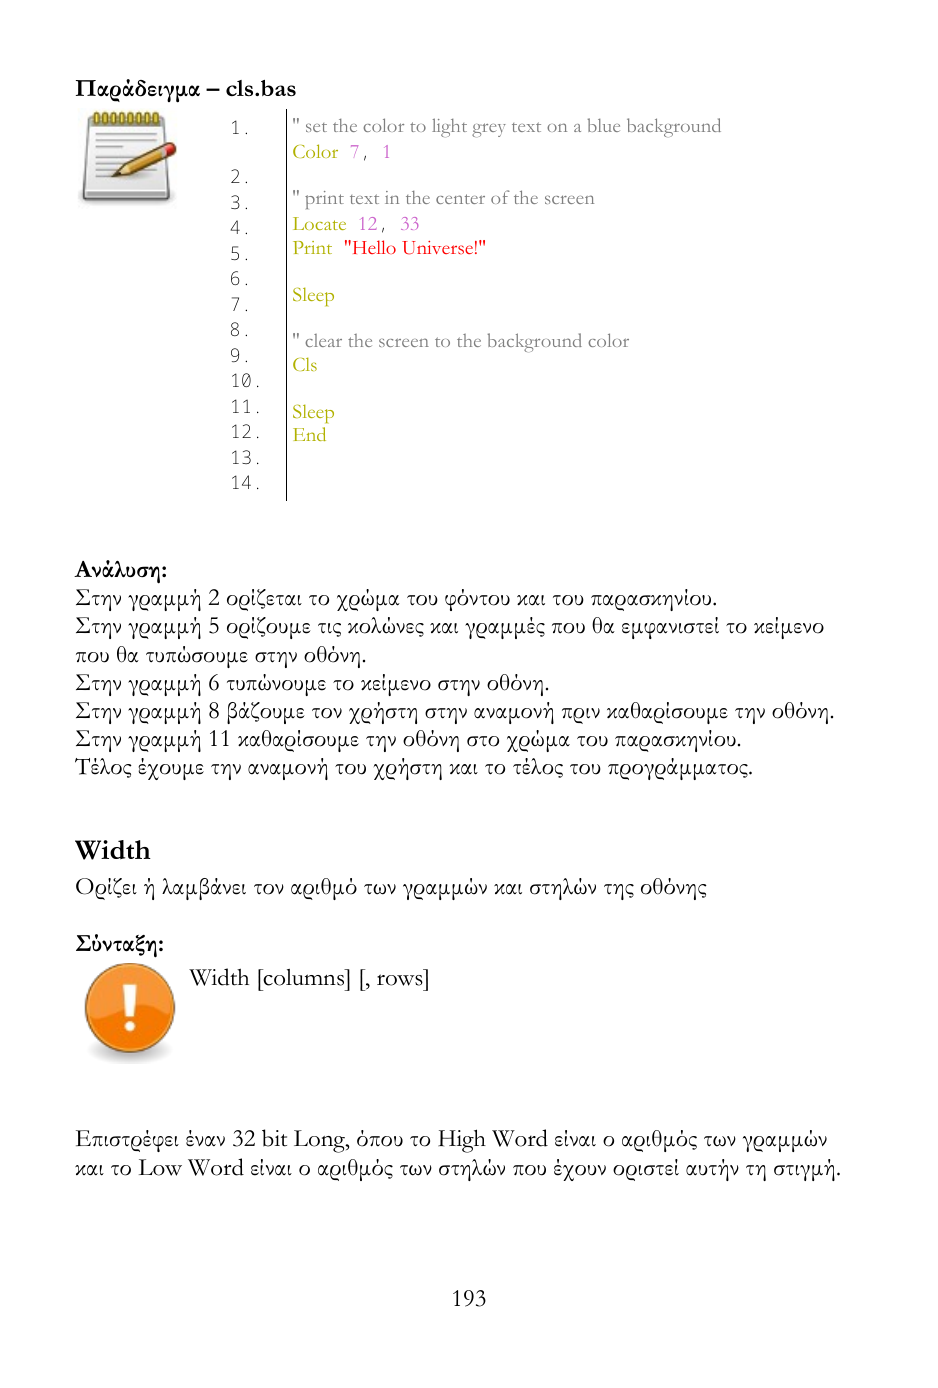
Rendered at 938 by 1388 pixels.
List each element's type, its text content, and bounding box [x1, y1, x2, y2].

text Παράδειγμα – cls.bas [75, 75, 862, 103]
text Σύνταξη: [75, 929, 862, 958]
text Στην γραμμή 11 καθαρίσουμε την οθόνη στο χρώμα του παρασκηνίου. [75, 725, 862, 753]
text Επιστρέφει έναν 32 bit Long, όπου το High Word είναι ο αριθμός των γραμμών και το Low Word είναι ο αριθμός των στηλών που έχουν οριστεί αυτήν τη στιγμή. [75, 1125, 862, 1182]
picture [79, 963, 180, 1064]
subtitle Width [75, 834, 862, 867]
text Ανάλυση: [75, 556, 862, 584]
text Στην γραμμή 2 ορίζεται το χρώμα του φόντου και του παρασκηνίου. [75, 584, 862, 612]
table_header '' set the color to light grey text on a blue background Color 7, 1 '' print text in the center of the screen Locate 12, 33 Print "Hello Universe!" Sleep '' clear the screen to the background color Cls Sleep End [287, 109, 857, 501]
table_header [180, 103, 863, 528]
table_header [186, 109, 286, 501]
text Στην γραμμή 5 ορίζουμε τις κολώνες και γραμμές που θα εμφανιστεί το κείμενο που θα τυπώσουμε στην οθόνη. [75, 612, 862, 668]
text Στην γραμμή 8 βάζουμε τον χρήστη στην αναμονή πριν καθαρίσουμε την οθόνη. [75, 697, 862, 725]
table_header [75, 103, 180, 528]
text Τέλος έχουμε την αναμονή του χρήστη και το τέλος του προγράμματος. [75, 753, 862, 781]
text Ορίζει ή λαμβάνει τον αριθμό των γραμμών και στηλών της οθόνης [75, 873, 862, 901]
table_header [75, 958, 183, 1097]
table_header Width [columns] [, rows] [184, 958, 863, 1097]
picture [77, 108, 178, 209]
text Στην γραμμή 6 τυπώνουμε το κείμενο στην οθόνη. [75, 668, 862, 697]
